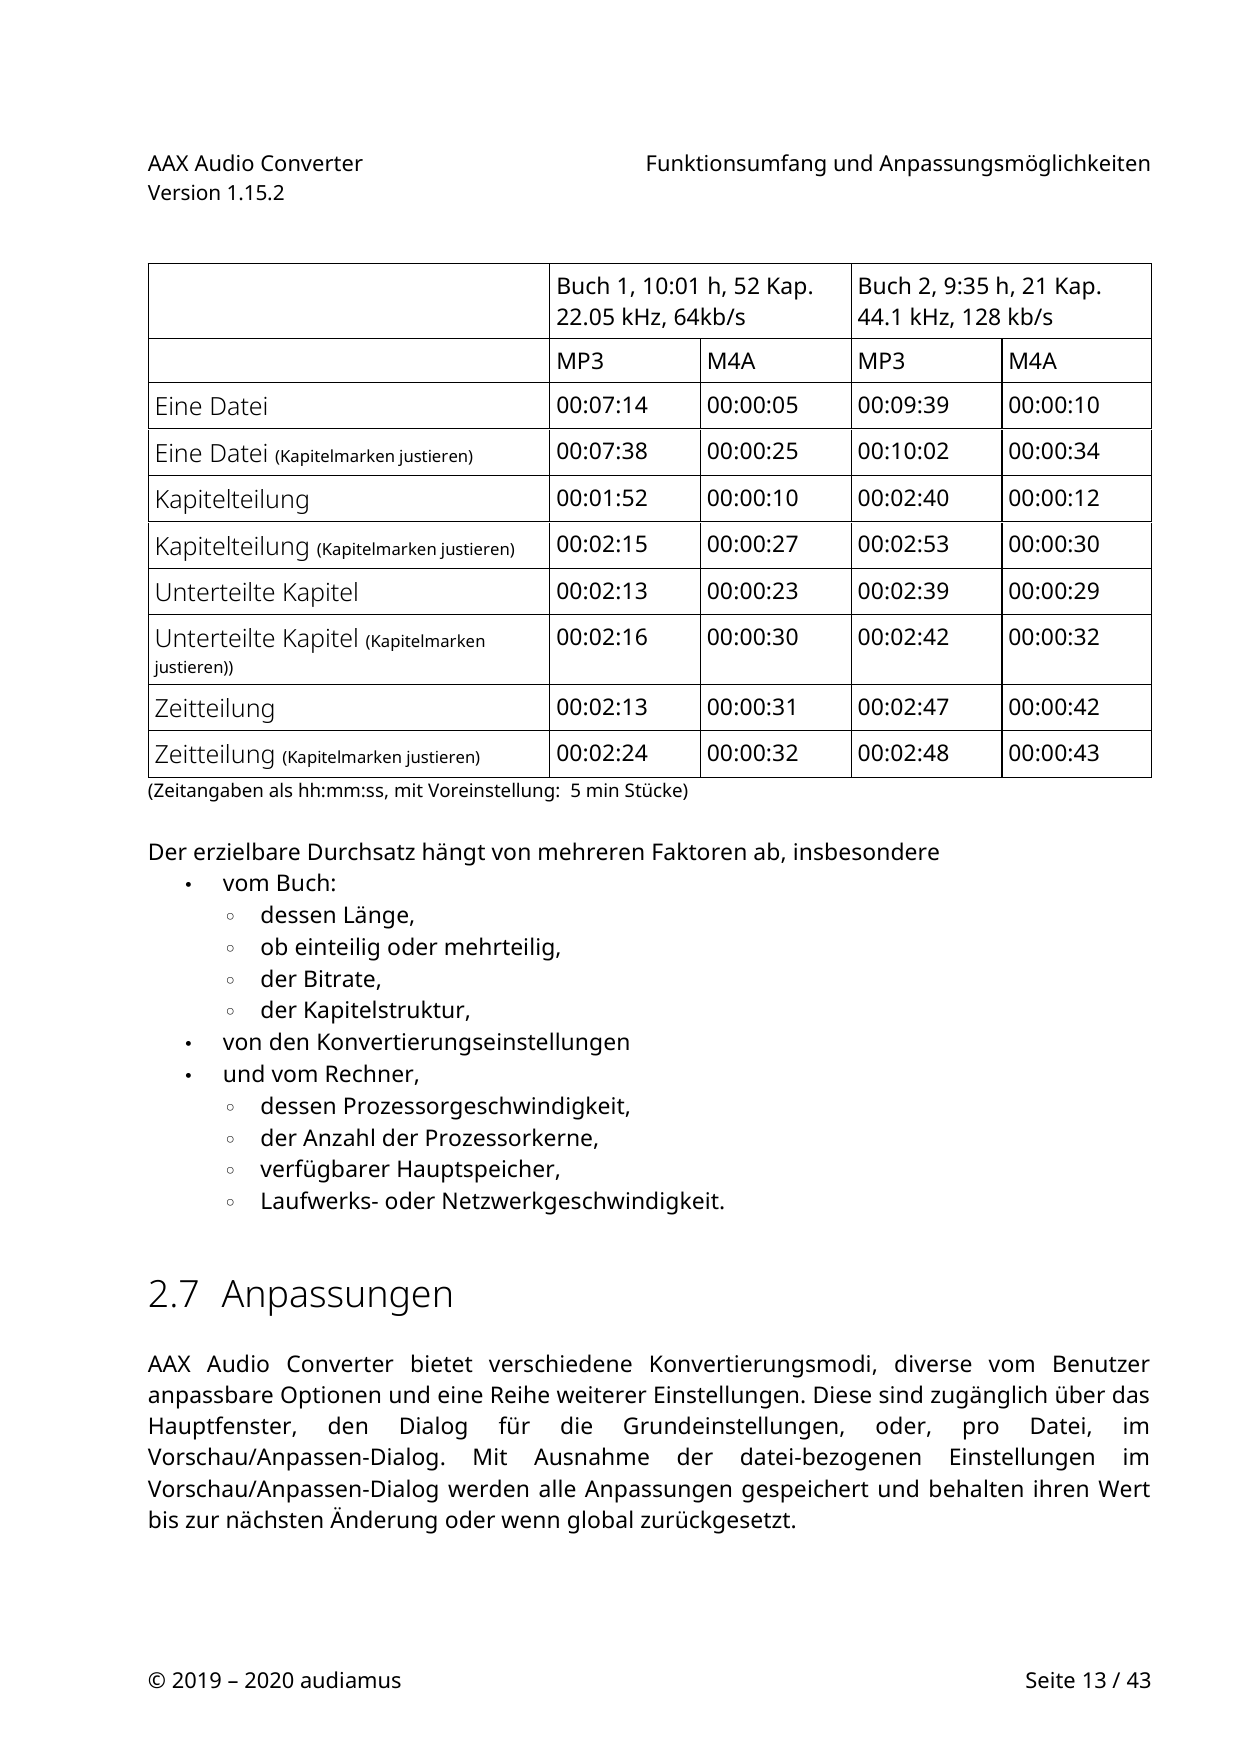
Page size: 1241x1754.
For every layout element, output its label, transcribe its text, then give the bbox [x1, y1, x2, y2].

list von den Konvertierungseinstellungen [185, 1026, 1152, 1057]
table_cell 00:10:02 [852, 430, 1001, 475]
table_cell 00:02:42 [852, 615, 1001, 684]
text (Zeitangaben als hh:mm:ss, mit Voreinstellung: 5 min Stücke) [148, 778, 1152, 803]
table_cell M4A [1003, 339, 1151, 382]
table_cell 00:00:34 [1003, 430, 1151, 475]
text Der erzielbare Durchsatz hängt von mehreren Faktoren ab, insbesondere [148, 836, 1152, 867]
table_cell 00:02:24 [550, 731, 700, 777]
table_cell 00:00:32 [1003, 615, 1151, 684]
table_cell 00:00:42 [1003, 685, 1151, 730]
table_cell 00:00:10 [1003, 383, 1151, 428]
table_cell Eine Datei [149, 383, 549, 428]
table_cell Zeitteilung [149, 685, 549, 730]
table_cell 00:00:30 [701, 615, 851, 684]
table_cell 00:07:14 [550, 383, 700, 428]
table_cell 00:02:16 [550, 615, 700, 684]
table_cell M4A [701, 339, 851, 382]
table_cell 00:00:29 [1003, 569, 1151, 614]
table_header [149, 264, 549, 338]
list vom Buch: [185, 867, 1152, 899]
table_cell 00:09:39 [852, 383, 1001, 428]
list der Anzahl der Prozessorkerne, [223, 1122, 1152, 1153]
table_cell Eine Datei (Kapitelmarken justieren) [149, 430, 549, 475]
list verfügbarer Hauptspeicher, [223, 1153, 1152, 1184]
table_cell 00:02:40 [852, 476, 1001, 521]
list der Kapitelstruktur, [223, 994, 1152, 1026]
table_cell 00:00:23 [701, 569, 851, 614]
table_cell 00:02:48 [852, 731, 1001, 777]
list Laufwerks- oder Netzwerkgeschwindigkeit. [223, 1185, 1152, 1216]
table_cell 00:02:15 [550, 523, 700, 568]
table_cell Kapitelteilung [149, 476, 549, 521]
list dessen Länge, [223, 899, 1152, 930]
table_header Buch 1, 10:01 h, 52 Kap. 22.05 kHz, 64kb/s [550, 264, 851, 338]
table_header Buch 2, 9:35 h, 21 Kap. 44.1 kHz, 128 kb/s [852, 264, 1151, 338]
table_cell 00:02:13 [550, 569, 700, 614]
table_cell [149, 339, 549, 382]
table_cell Unterteilte Kapitel [149, 569, 549, 614]
table_cell 00:00:32 [701, 731, 851, 777]
table_cell 00:00:31 [701, 685, 851, 730]
table_cell 00:00:12 [1003, 476, 1151, 521]
table_cell Kapitelteilung (Kapitelmarken justieren) [149, 523, 549, 568]
table_cell 00:00:10 [701, 476, 851, 521]
table_cell Unterteilte Kapitel (Kapitelmarken justieren)) [149, 615, 549, 684]
table_cell 00:02:39 [852, 569, 1001, 614]
table_cell MP3 [852, 339, 1001, 382]
table_cell 00:00:43 [1003, 731, 1151, 777]
table_cell 00:00:25 [701, 430, 851, 475]
table_cell Zeitteilung (Kapitelmarken justieren) [149, 731, 549, 777]
list ob einteilig oder mehrteilig, [223, 931, 1152, 962]
table_cell 00:02:53 [852, 523, 1001, 568]
table_cell 00:00:30 [1003, 523, 1151, 568]
list der Bitrate, [223, 963, 1152, 994]
list und vom Rechner, [185, 1058, 1152, 1089]
table_cell 00:07:38 [550, 430, 700, 475]
text AAX Audio Converter bietet verschiedene Konvertierungsmodi, diverse vom Benutzer anpassbare Optionen und eine Reihe weiterer Einstellungen. Diese sind zugänglich über das Hauptfenster, den Dialog für die Grundeinstellungen, oder, pro Datei, im Vorschau/Anpassen-Dialog. Mit Ausnahme der datei-bezogenen Einstellungen im Vorschau/Anpassen-Dialog werden alle Anpassungen gespeichert und behalten ihren Wert bis zur nächsten Änderung oder wenn global zurückgesetzt. [148, 1348, 1152, 1535]
table_cell 00:00:05 [701, 383, 851, 428]
list dessen Prozessorgeschwindigkeit, [223, 1090, 1152, 1121]
table_cell MP3 [550, 339, 700, 382]
table_cell 00:00:27 [701, 523, 851, 568]
table_cell 00:01:52 [550, 476, 700, 521]
subtitle Anpassungen [148, 1267, 1152, 1318]
table_cell 00:02:13 [550, 685, 700, 730]
table_cell 00:02:47 [852, 685, 1001, 730]
